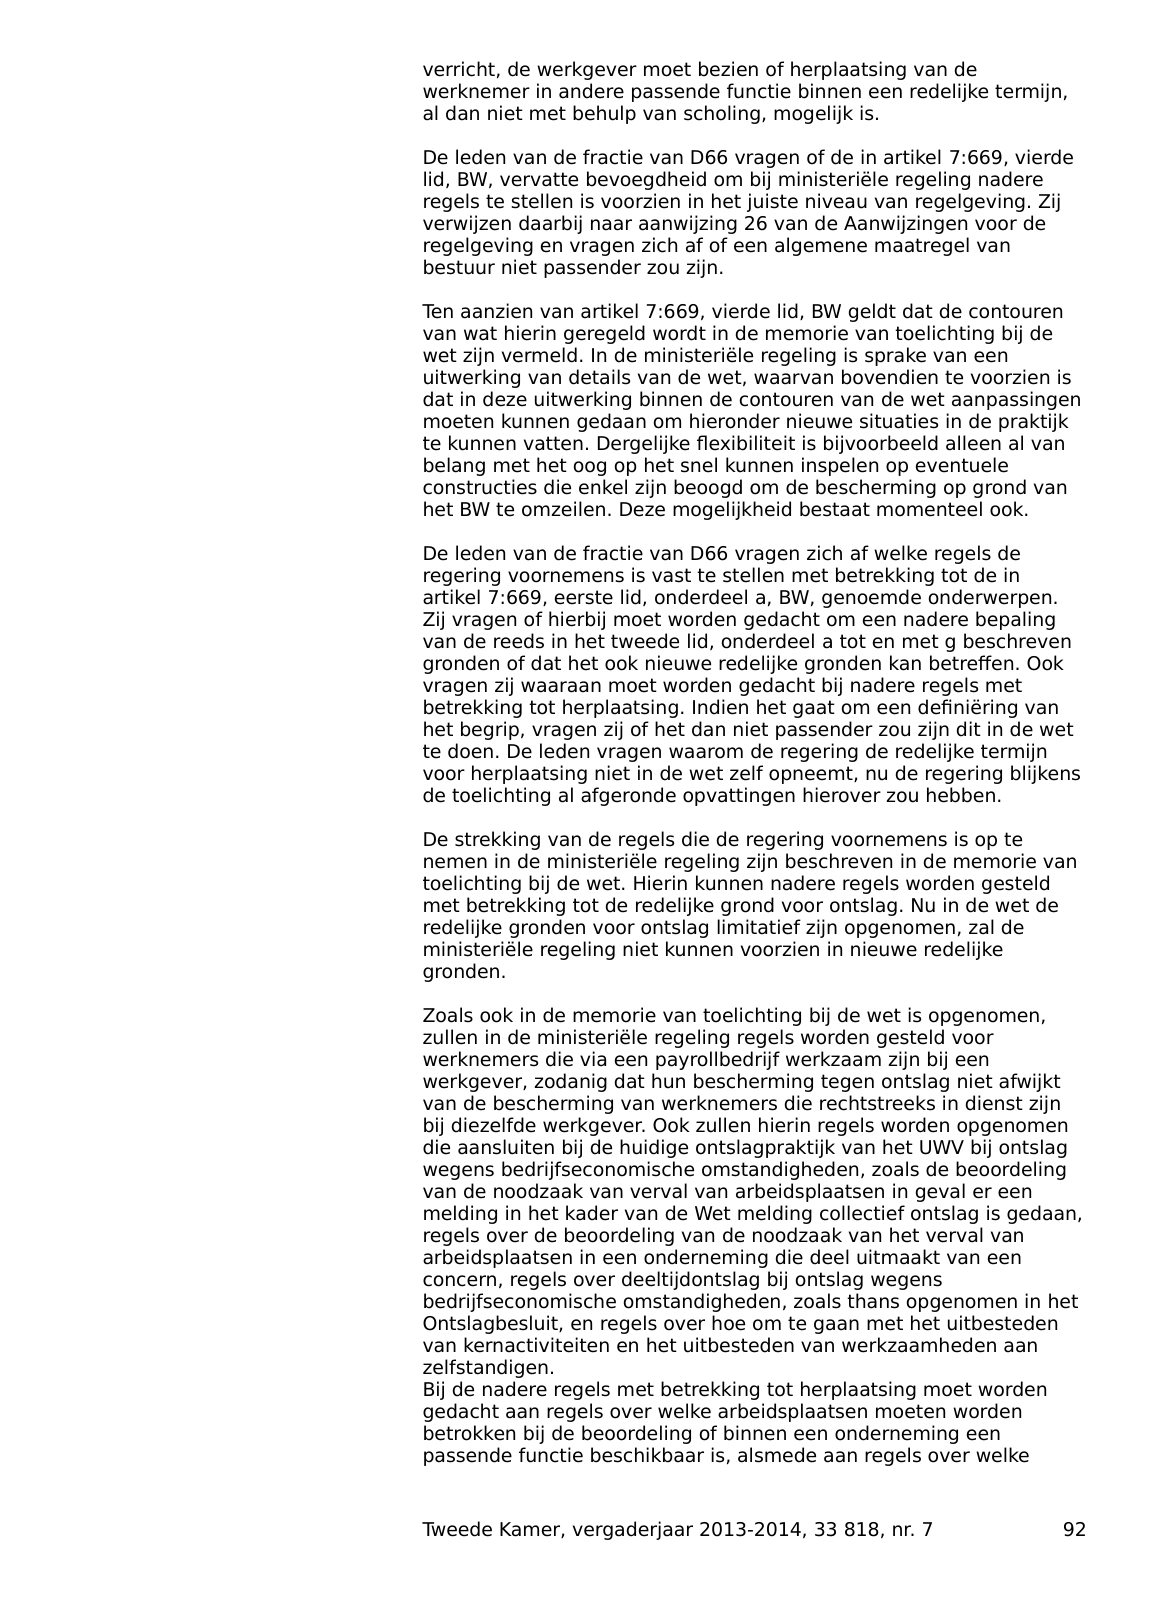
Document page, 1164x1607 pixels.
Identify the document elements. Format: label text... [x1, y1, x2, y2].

text De strekking van de regels die de regering voornemens is op te nemen in de ministeriële regeling zijn beschreven in de memorie van toelichting bij de wet. Hierin kunnen nadere regels worden gesteld met betrekking tot de redelijke grond voor ontslag. Nu in de wet de redelijke gronden voor ontslag limitatief zijn opgenomen, zal de ministeriële regeling niet kunnen voorzien in nieuwe redelijke gronden. [422, 829, 1087, 983]
text De leden van de fractie van D66 vragen zich af welke regels de regering voornemens is vast te stellen met betrekking tot de in artikel 7:669, eerste lid, onderdeel a, BW, genoemde onderwerpen. Zij vragen of hierbij moet worden gedacht om een nadere bepaling van de reeds in het tweede lid, onderdeel a tot en met g beschreven gronden of dat het ook nieuwe redelijke gronden kan betreffen. Ook vragen zij waaraan moet worden gedacht bij nadere regels met betrekking tot herplaatsing. Indien het gaat om een definiëring van het begrip, vragen zij of het dan niet passender zou zijn dit in de wet te doen. De leden vragen waarom de regering de redelijke termijn voor herplaatsing niet in de wet zelf opneemt, nu de regering blijkens de toelichting al afgeronde opvattingen hierover zou hebben. [422, 543, 1087, 807]
text De leden van de fractie van D66 vragen of de in artikel 7:669, vierde lid, BW, vervatte bevoegdheid om bij ministeriële regeling nadere regels te stellen is voorzien in het juiste niveau van regelgeving. Zij verwijzen daarbij naar aanwijzing 26 van de Aanwijzingen voor de regelgeving en vragen zich af of een algemene maatregel van bestuur niet passender zou zijn. [422, 147, 1087, 279]
text Ten aanzien van artikel 7:669, vierde lid, BW geldt dat de contouren van wat hierin geregeld wordt in de memorie van toelichting bij de wet zijn vermeld. In de ministeriële regeling is sprake van een uitwerking van details van de wet, waarvan bovendien te voorzien is dat in deze uitwerking binnen de contouren van de wet aanpassingen moeten kunnen gedaan om hieronder nieuwe situaties in de praktijk te kunnen vatten. Dergelijke flexibiliteit is bijvoorbeeld alleen al van belang met het oog op het snel kunnen inspelen op eventuele constructies die enkel zijn beoogd om de bescherming op grond van het BW te omzeilen. Deze mogelijkheid bestaat momenteel ook. [422, 301, 1087, 521]
text verricht, de werkgever moet bezien of herplaatsing van de werknemer in andere passende functie binnen een redelijke termijn, al dan niet met behulp van scholing, mogelijk is. [422, 59, 1087, 125]
text Zoals ook in de memorie van toelichting bij de wet is opgenomen, zullen in de ministeriële regeling regels worden gesteld voor werknemers die via een payrollbedrijf werkzaam zijn bij een werkgever, zodanig dat hun bescherming tegen ontslag niet afwijkt van de bescherming van werknemers die rechtstreeks in dienst zijn bij diezelfde werkgever. Ook zullen hierin regels worden opgenomen die aansluiten bij de huidige ontslagpraktijk van het UWV bij ontslag wegens bedrijfseconomische omstandigheden, zoals de beoordeling van de noodzaak van verval van arbeidsplaatsen in geval er een melding in het kader van de Wet melding collectief ontslag is gedaan, regels over de beoordeling van de noodzaak van het verval van arbeidsplaatsen in een onderneming die deel uitmaakt van een concern, regels over deeltijdontslag bij ontslag wegens bedrijfseconomische omstandigheden, zoals thans opgenomen in het Ontslagbesluit, en regels over hoe om te gaan met het uitbesteden van kernactiviteiten en het uitbesteden van werkzaamheden aan zelfstandigen. [422, 1005, 1087, 1379]
text Bij de nadere regels met betrekking tot herplaatsing moet worden gedacht aan regels over welke arbeidsplaatsen moeten worden betrokken bij de beoordeling of binnen een onderneming een passende functie beschikbaar is, alsmede aan regels over welke [422, 1379, 1087, 1467]
